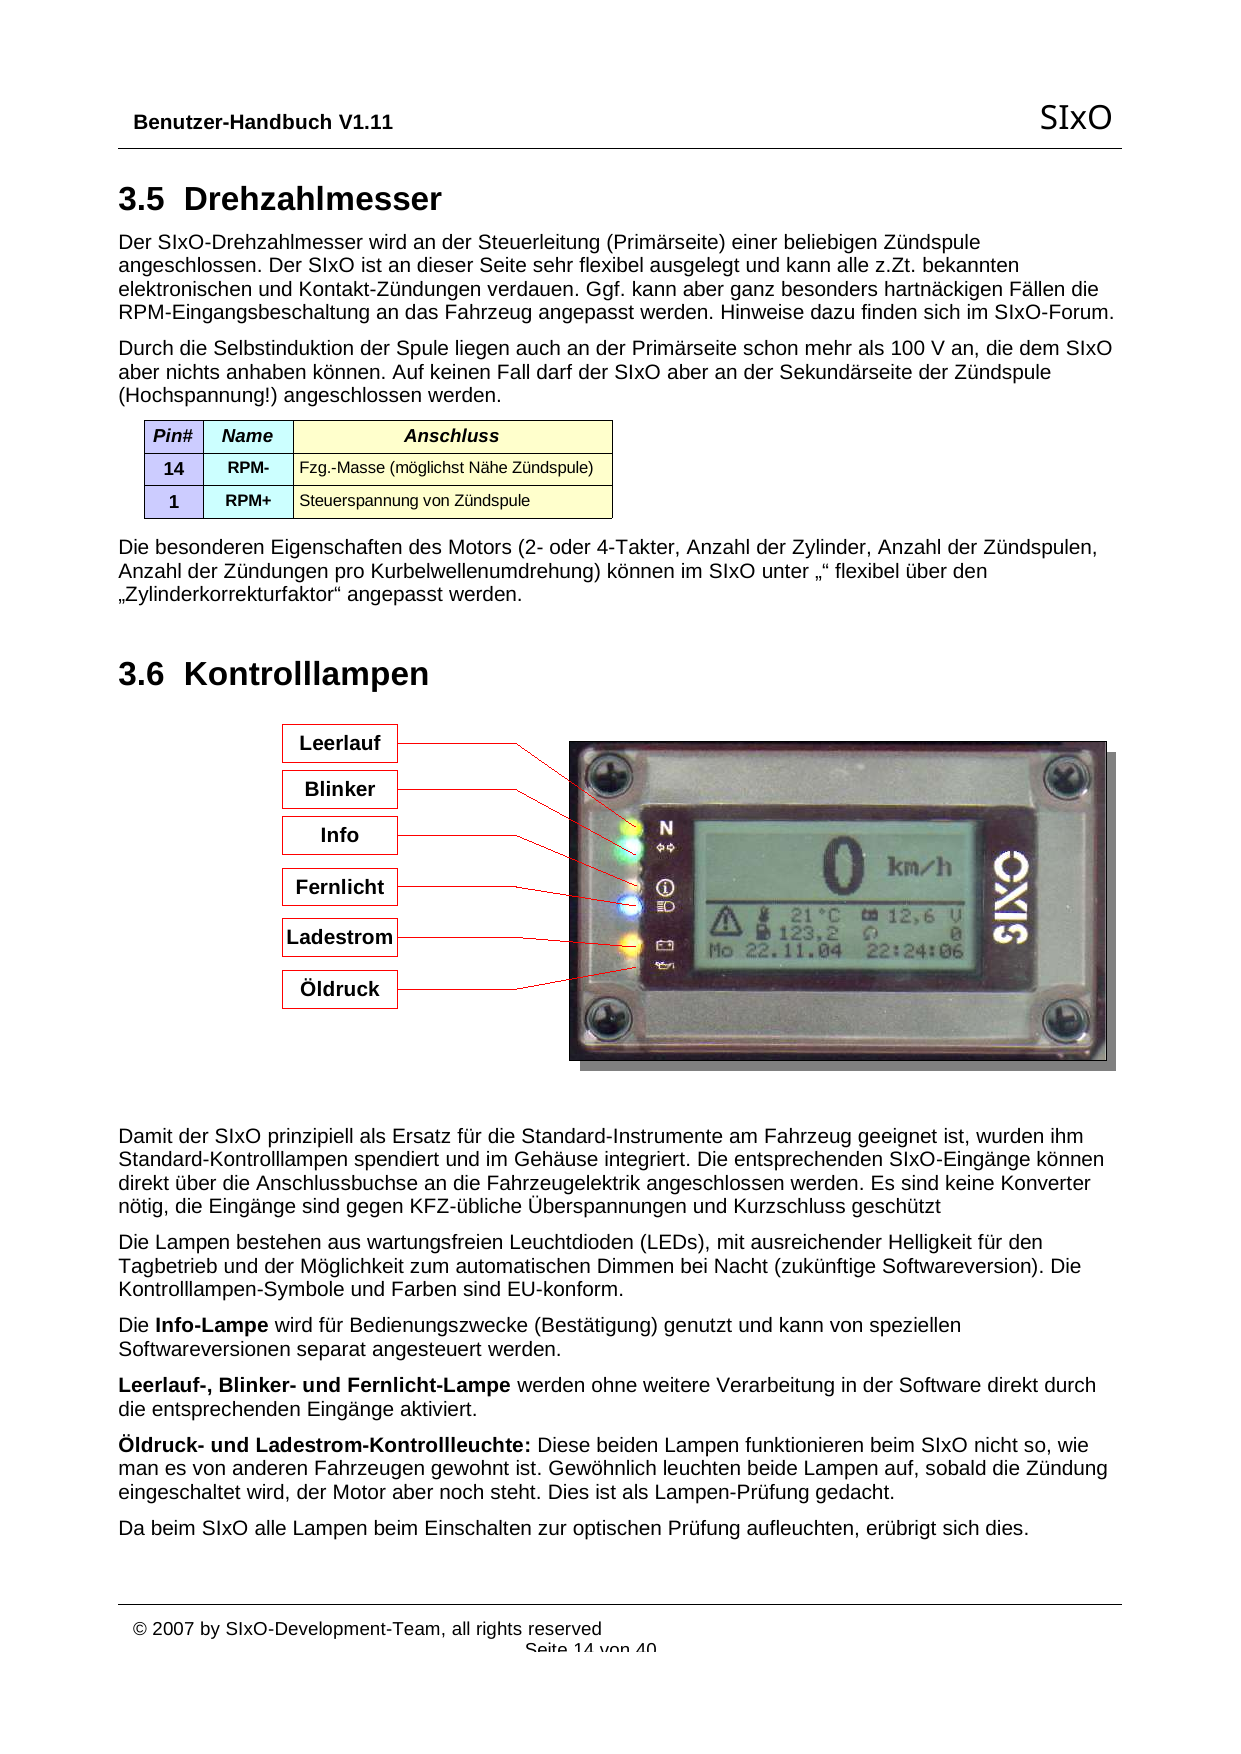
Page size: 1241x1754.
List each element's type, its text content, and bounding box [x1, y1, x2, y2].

subtitle Kontrolllampen [118, 655, 1122, 692]
text Die besonderen Eigenschaften des Motors (2- oder 4-Takter, Anzahl der Zylinder, Anzahl der Zündspulen, Anzahl der Zündungen pro Kurbelwellenumdrehung) können im SIxO unter „“ flexibel über den „Zylinderkorrekturfaktor“ angepasst werden. [118, 536, 1122, 606]
table_cell RPM+ [204, 486, 293, 518]
table_header Anschluss [294, 421, 612, 453]
table_cell RPM- [204, 454, 293, 485]
text Der SIxO-Drehzahlmesser wird an der Steuerleitung (Primärseite) einer beliebigen Zündspule angeschlossen. Der SIxO ist an dieser Seite sehr flexibel ausgelegt und kann alle z.Zt. bekannten elektronischen und Kontakt-Zündungen verdauen. Ggf. kann aber ganz besonders hartnäckigen Fällen die RPM-Eingangsbeschaltung an das Fahrzeug angepasst werden. Hinweise dazu finden sich im SIxO-Forum. [118, 230, 1122, 324]
text Leerlauf-, Blinker- und Fernlicht-Lampe werden ohne weitere Verarbeitung in der Software direkt durch die entsprechenden Eingänge aktiviert. [118, 1373, 1122, 1421]
table_cell Steuerspannung von Zündspule [294, 486, 612, 518]
table_header Name [204, 421, 293, 453]
subtitle Drehzahlmesser [118, 180, 1122, 218]
text Öldruck- und Ladestrom-Kontrollleuchte: Diese beiden Lampen funktionieren beim SIxO nicht so, wie man es von anderen Fahrzeugen gewohnt ist. Gewöhnlich leuchten beide Lampen auf, sobald die Zündung eingeschaltet wird, der Motor aber noch steht. Dies ist als Lampen-Prüfung gedacht. [118, 1433, 1122, 1504]
table_cell Fzg.-Masse (möglichst Nähe Zündspule) [294, 454, 612, 485]
table_cell 1 [145, 486, 203, 518]
text Die Lampen bestehen aus wartungsfreien Leuchtdioden (LEDs), mit ausreichender Helligkeit für den Tagbetrieb und der Möglichkeit zum automatischen Dimmen bei Nacht (zukünftige Softwareversion). Die Kontrolllampen-Symbole und Farben sind EU-konform. [118, 1231, 1122, 1301]
text Damit der SIxO prinzipiell als Ersatz für die Standard-Instrumente am Fahrzeug geeignet ist, wurden ihm Standard-Kontrolllampen spendiert und im Gehäuse integriert. Die entsprechenden SIxO-Eingänge können direkt über die Anschlussbuchse an die Fahrzeugelektrik angeschlossen werden. Es sind keine Konverter nötig, die Eingänge sind gegen KFZ-übliche Überspannungen und Kurzschluss geschützt [118, 704, 1122, 1218]
table_header Pin# [145, 421, 203, 453]
text Die Info-Lampe wird für Bedienungszwecke (Bestätigung) genutzt und kann von speziellen Softwareversionen separat angesteuert werden. [118, 1314, 1122, 1361]
picture [570, 742, 1106, 1060]
text Durch die Selbstinduktion der Spule liegen auch an der Primärseite schon mehr als 100 V an, die dem SIxO aber nichts anhaben können. Auf keinen Fall darf der SIxO aber an der Sekundärseite der Zündspule (Hochspannung!) angeschlossen werden. [118, 337, 1122, 407]
text Da beim SIxO alle Lampen beim Einschalten zur optischen Prüfung aufleuchten, erübrigt sich dies. [118, 1516, 1122, 1540]
table_cell 14 [145, 454, 203, 485]
